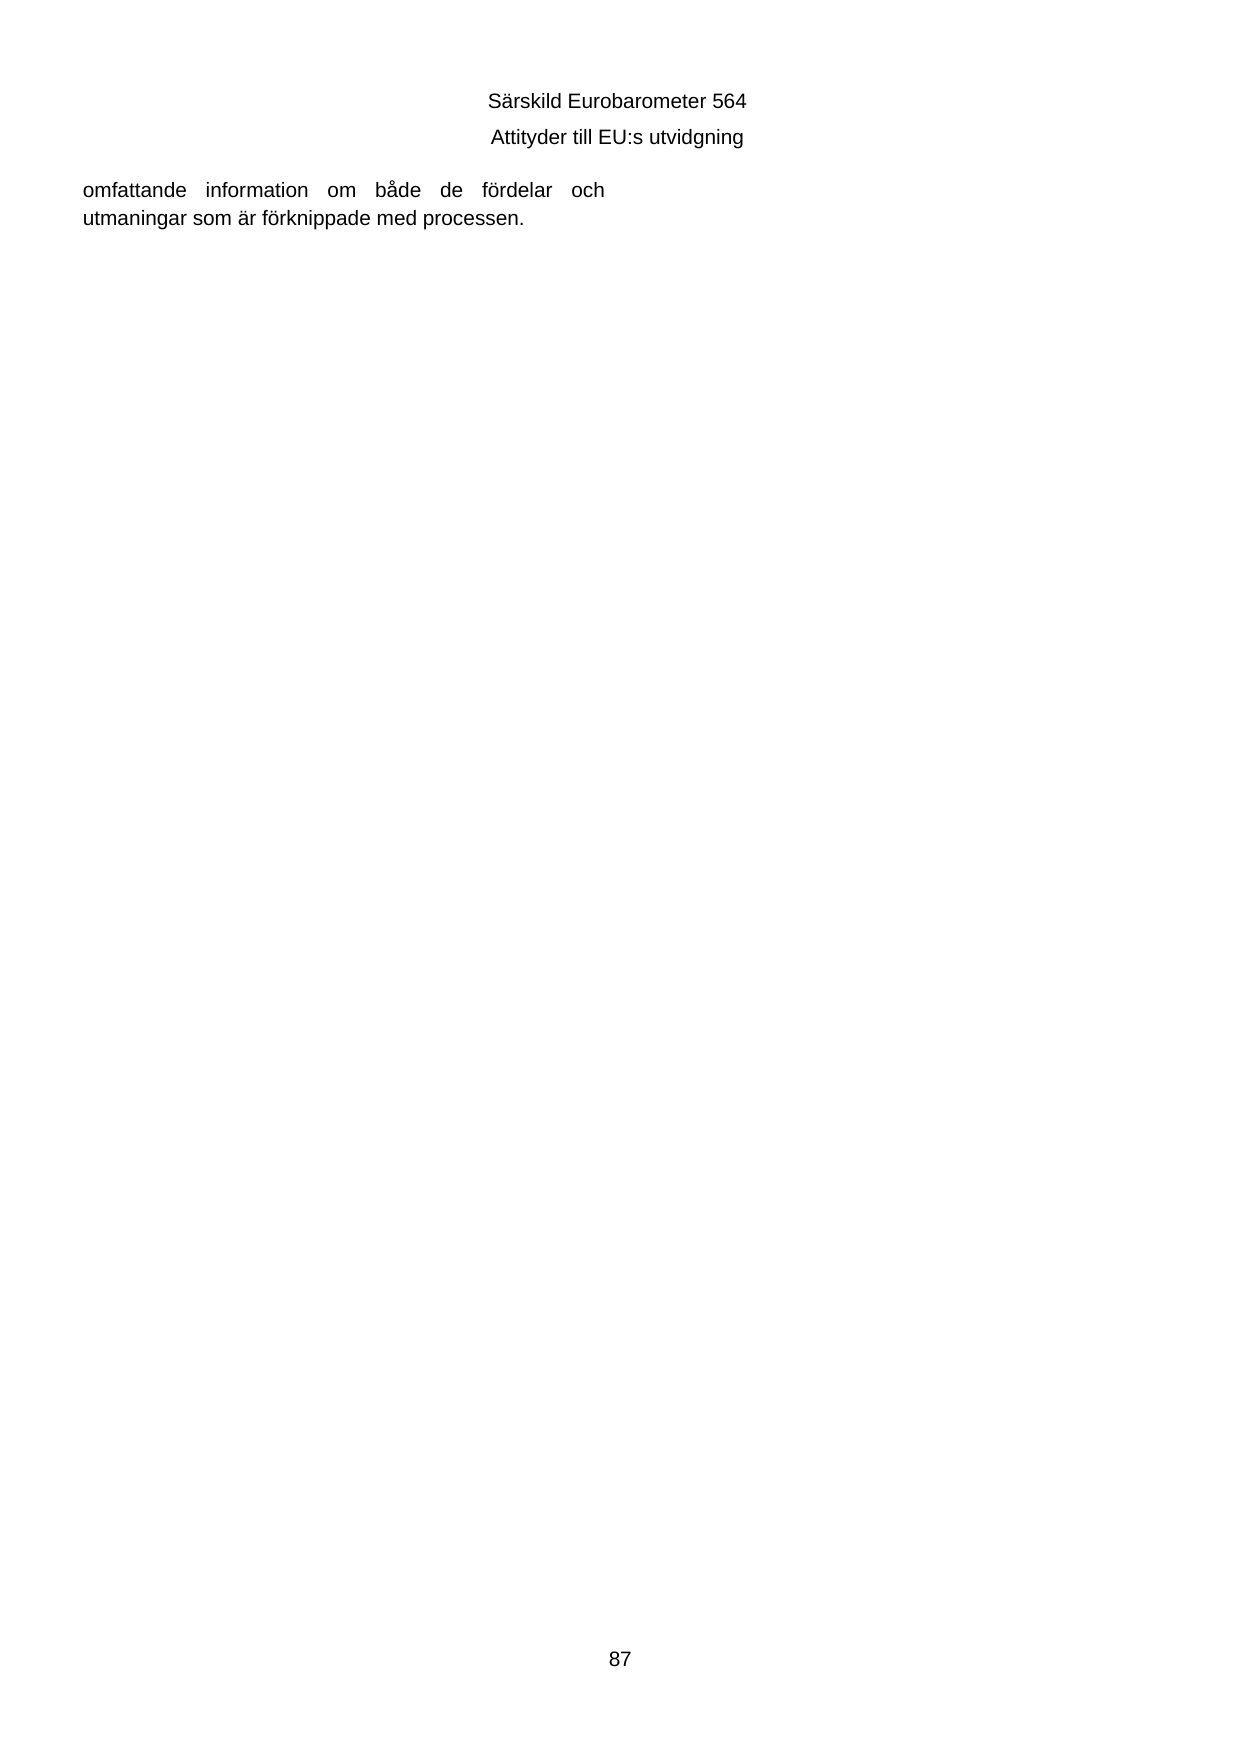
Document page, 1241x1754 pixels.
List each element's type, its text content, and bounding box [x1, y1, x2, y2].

text omfattande information om både de fördelar och utmaningar som är förknippade med processen. [83, 178, 605, 229]
